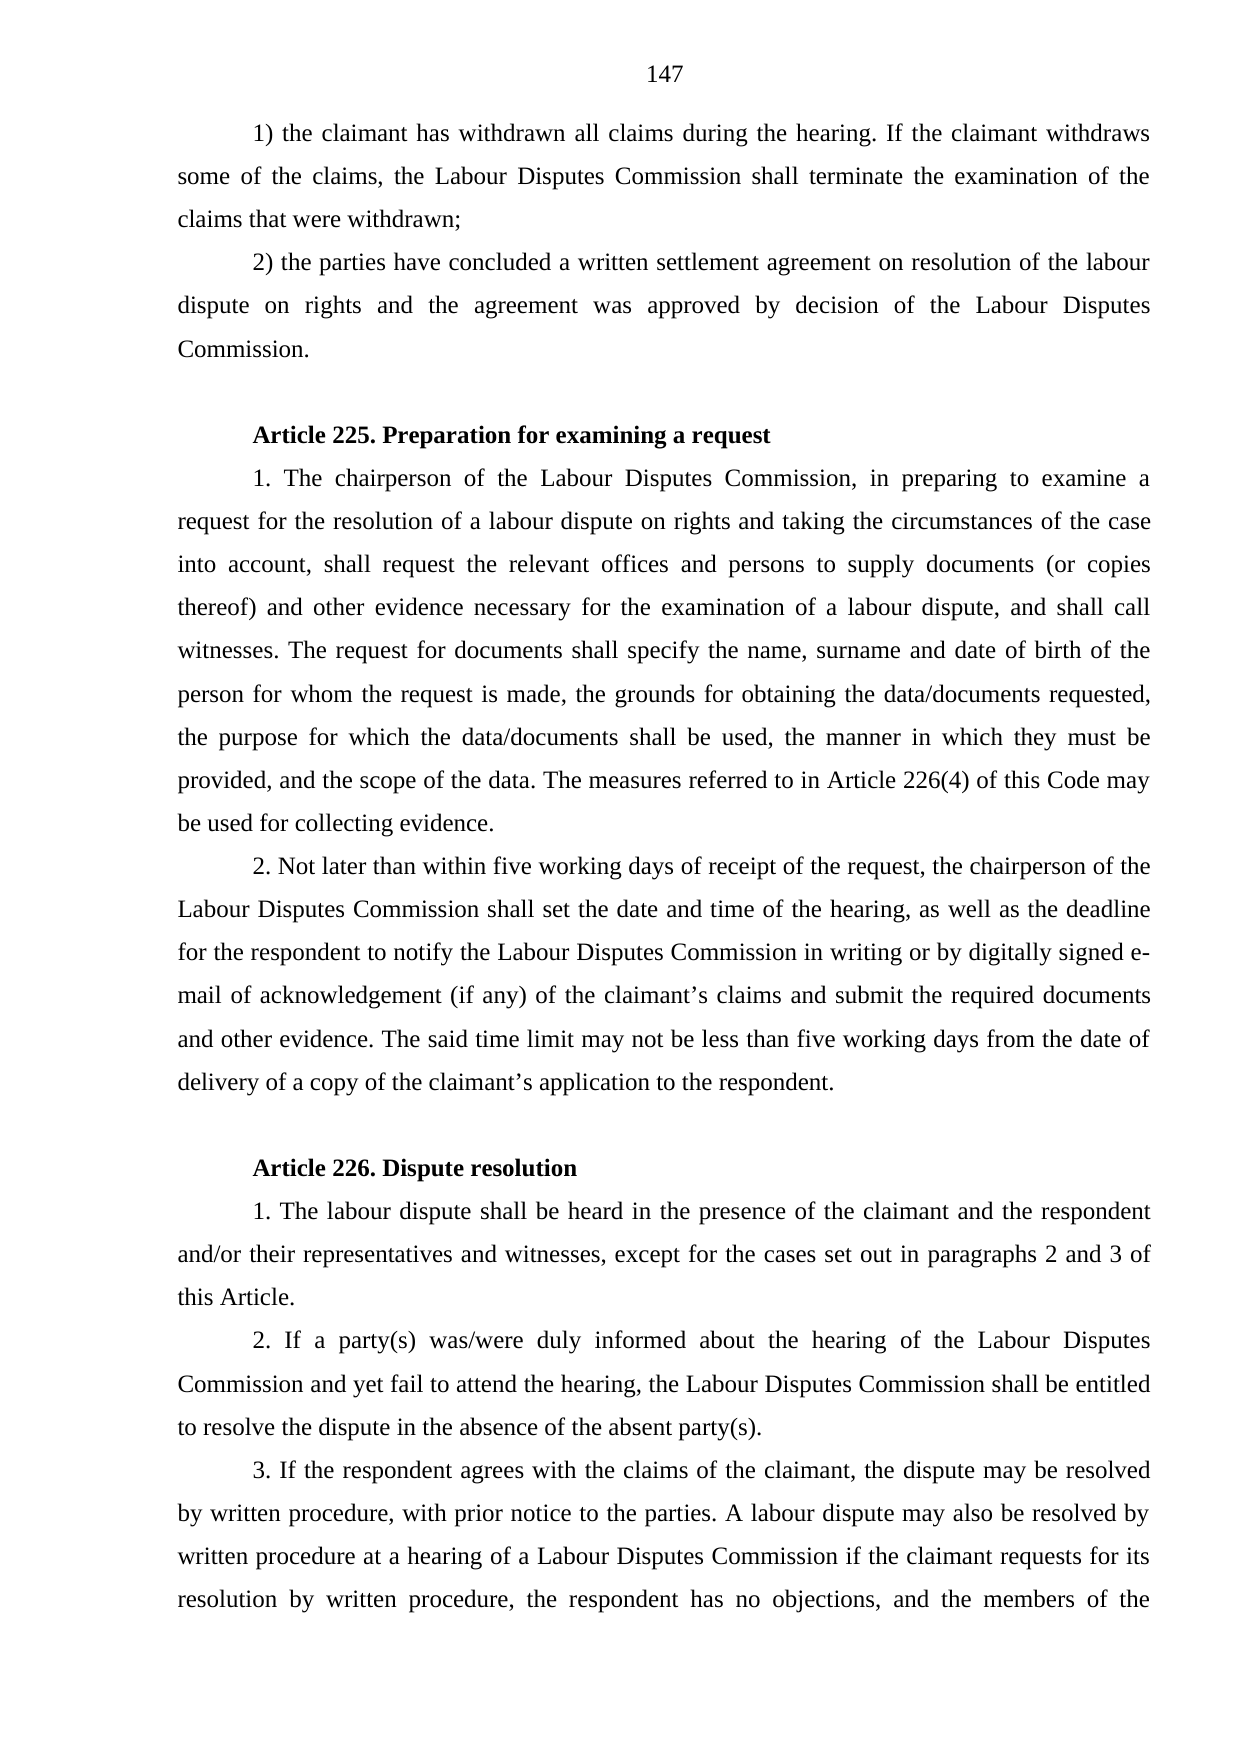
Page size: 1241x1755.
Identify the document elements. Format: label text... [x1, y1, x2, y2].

text 2) the parties have concluded a written settlement agreement on resolution of the labour dispute on rights and the agreement was approved by decision of the Labour Disputes Commission. [177, 247, 1152, 362]
text 3. If the respondent agrees with the claims of the claimant, the dispute may be resolved by written procedure, with prior notice to the parties. A labour dispute may also be resolved by written procedure at a hearing of a Labour Disputes Commission if the claimant requests for its resolution by written procedure, the respondent has no objections, and the members of the [177, 1455, 1152, 1613]
text 1. The chairperson of the Labour Disputes Commission, in preparing to examine a request for the resolution of a labour dispute on rights and taking the circumstances of the case into account, shall request the relevant offices and persons to supply documents (or copies thereof) and other evidence necessary for the examination of a labour dispute, and shall call witnesses. The request for documents shall specify the name, surname and date of birth of the person for whom the request is made, the grounds for obtaining the data/documents requested, the purpose for which the data/documents shall be used, the manner in which they must be provided, and the scope of the data. The measures referred to in Article 226(4) of this Code may be used for collecting evidence. [177, 463, 1152, 837]
text 1. The labour dispute shall be heard in the presence of the claimant and the respondent and/or their representatives and witnesses, except for the cases set out in paragraphs 2 and 3 of this Article. [177, 1196, 1152, 1311]
text 2. Not later than within five working days of receipt of the request, the chairperson of the Labour Disputes Commission shall set the date and time of the hearing, as well as the deadline for the respondent to notify the Labour Disputes Commission in writing or by digitally signed e-mail of acknowledgement (if any) of the claimant’s claims and submit the required documents and other evidence. The said time limit may not be less than five working days from the date of delivery of a copy of the claimant’s application to the respondent. [177, 851, 1152, 1096]
text 1) the claimant has withdrawn all claims during the hearing. If the claimant withdraws some of the claims, the Labour Disputes Commission shall terminate the examination of the claims that were withdrawn; [177, 118, 1152, 233]
text 2. If a party(s) was/were duly informed about the hearing of the Labour Disputes Commission and yet fail to attend the hearing, the Labour Disputes Commission shall be entitled to resolve the dispute in the absence of the absent party(s). [177, 1326, 1152, 1441]
text Article 226. Dispute resolution [177, 1153, 1152, 1182]
text Article 225. Preparation for examining a request [177, 420, 1152, 449]
